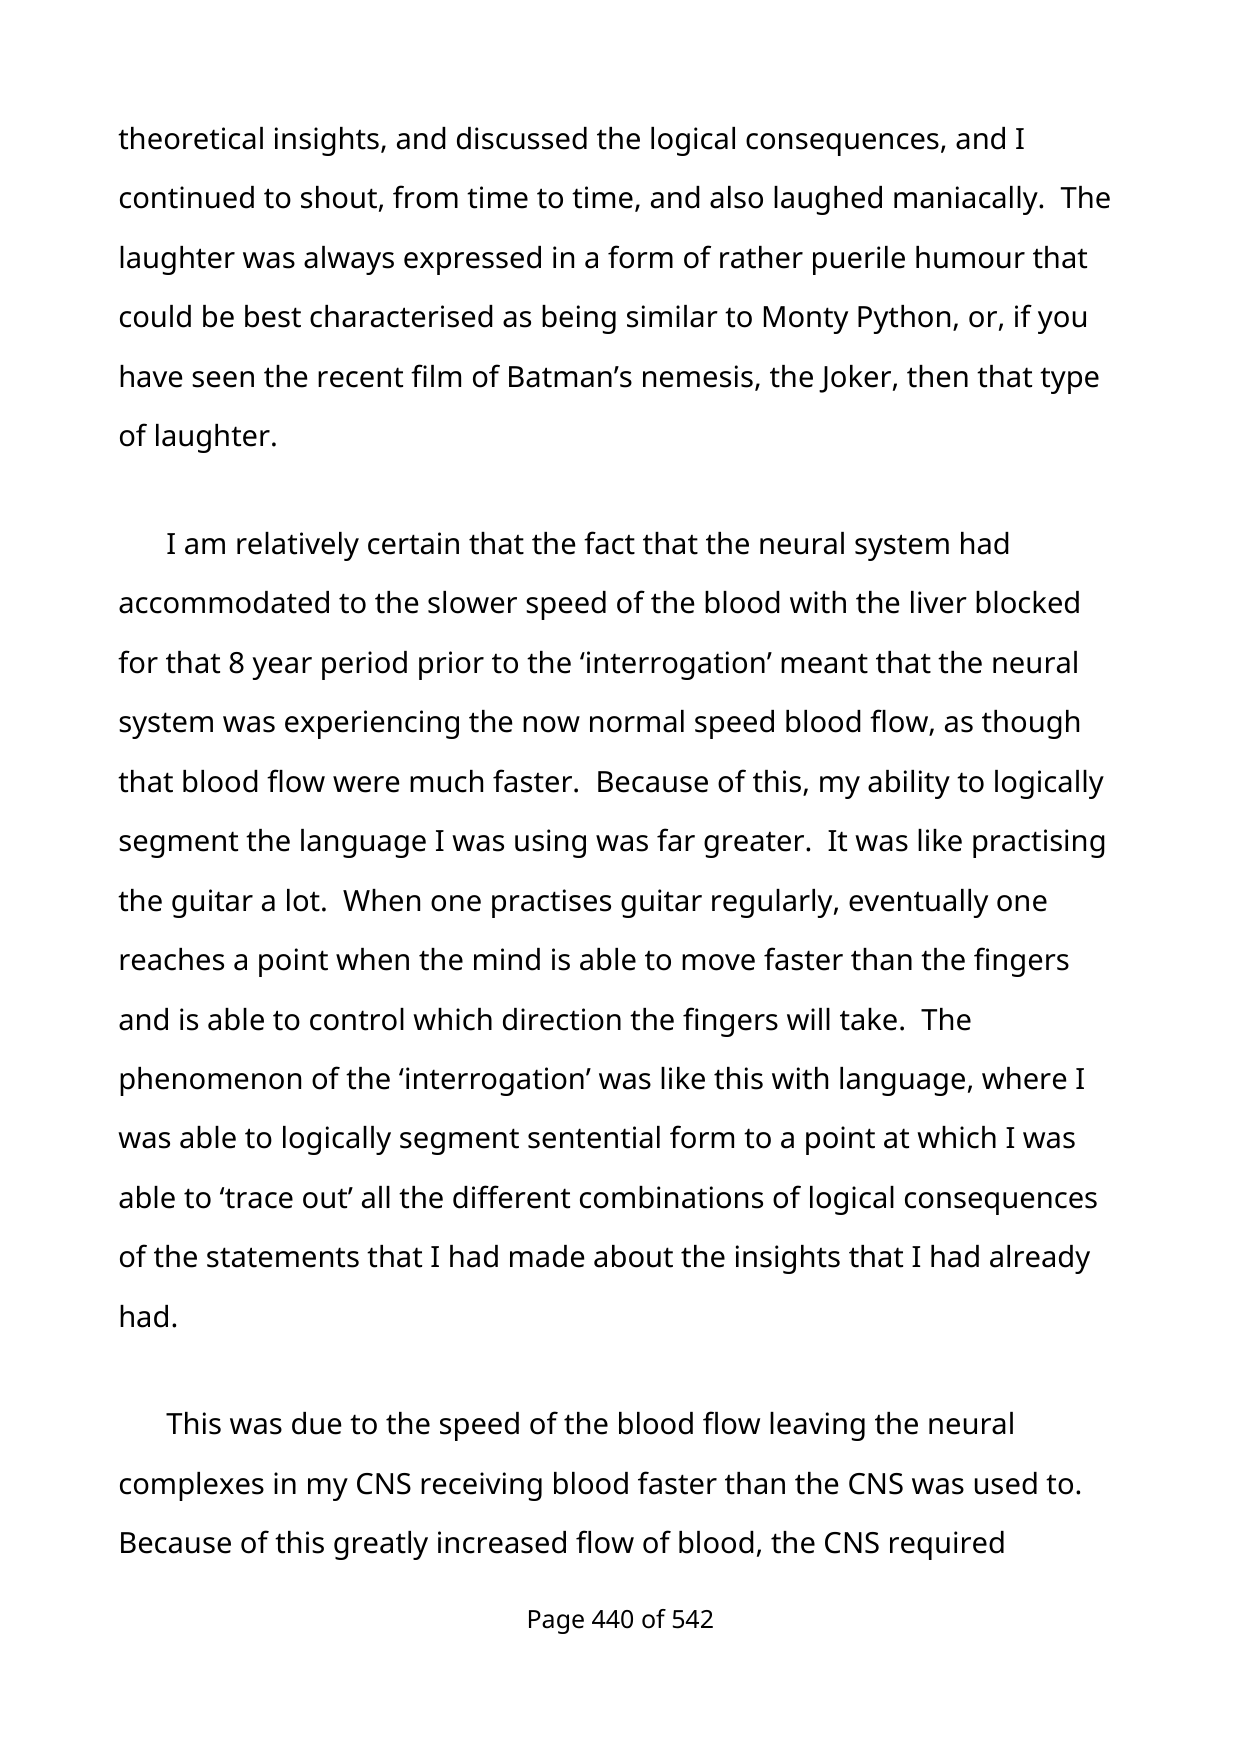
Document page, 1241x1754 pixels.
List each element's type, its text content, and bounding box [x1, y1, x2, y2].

text This was due to the speed of the blood flow leaving the neural complexes in my CNS receiving blood faster than the CNS was used to. Because of this greatly increased flow of blood, the CNS required [118, 1403, 1122, 1562]
text theoretical insights, and discussed the logical consequences, and I continued to shout, from time to time, and also laughed maniacally. The laughter was always expressed in a form of rather puerile humour that could be best characterised as being similar to Monty Python, or, if you have seen the recent film of Batman’s nemesis, the Joker, then that type of laughter. [118, 118, 1122, 455]
text I am relatively certain that the fact that the neural system had accommodated to the slower speed of the blood with the liver blocked for that 8 year period prior to the ‘interrogation’ meant that the neural system was experiencing the now normal speed blood flow, as though that blood flow were much faster. Because of this, my ability to logically segment the language I was using was far greater. It was like practising the guitar a lot. When one practises guitar regularly, eventually one reaches a point when the mind is able to move faster than the fingers and is able to control which direction the fingers will take. The phenomenon of the ‘interrogation’ was like this with language, where I was able to logically segment sentential form to a point at which I was able to ‘trace out’ all the different combinations of logical consequences of the statements that I had made about the insights that I had already had. [118, 523, 1122, 1336]
